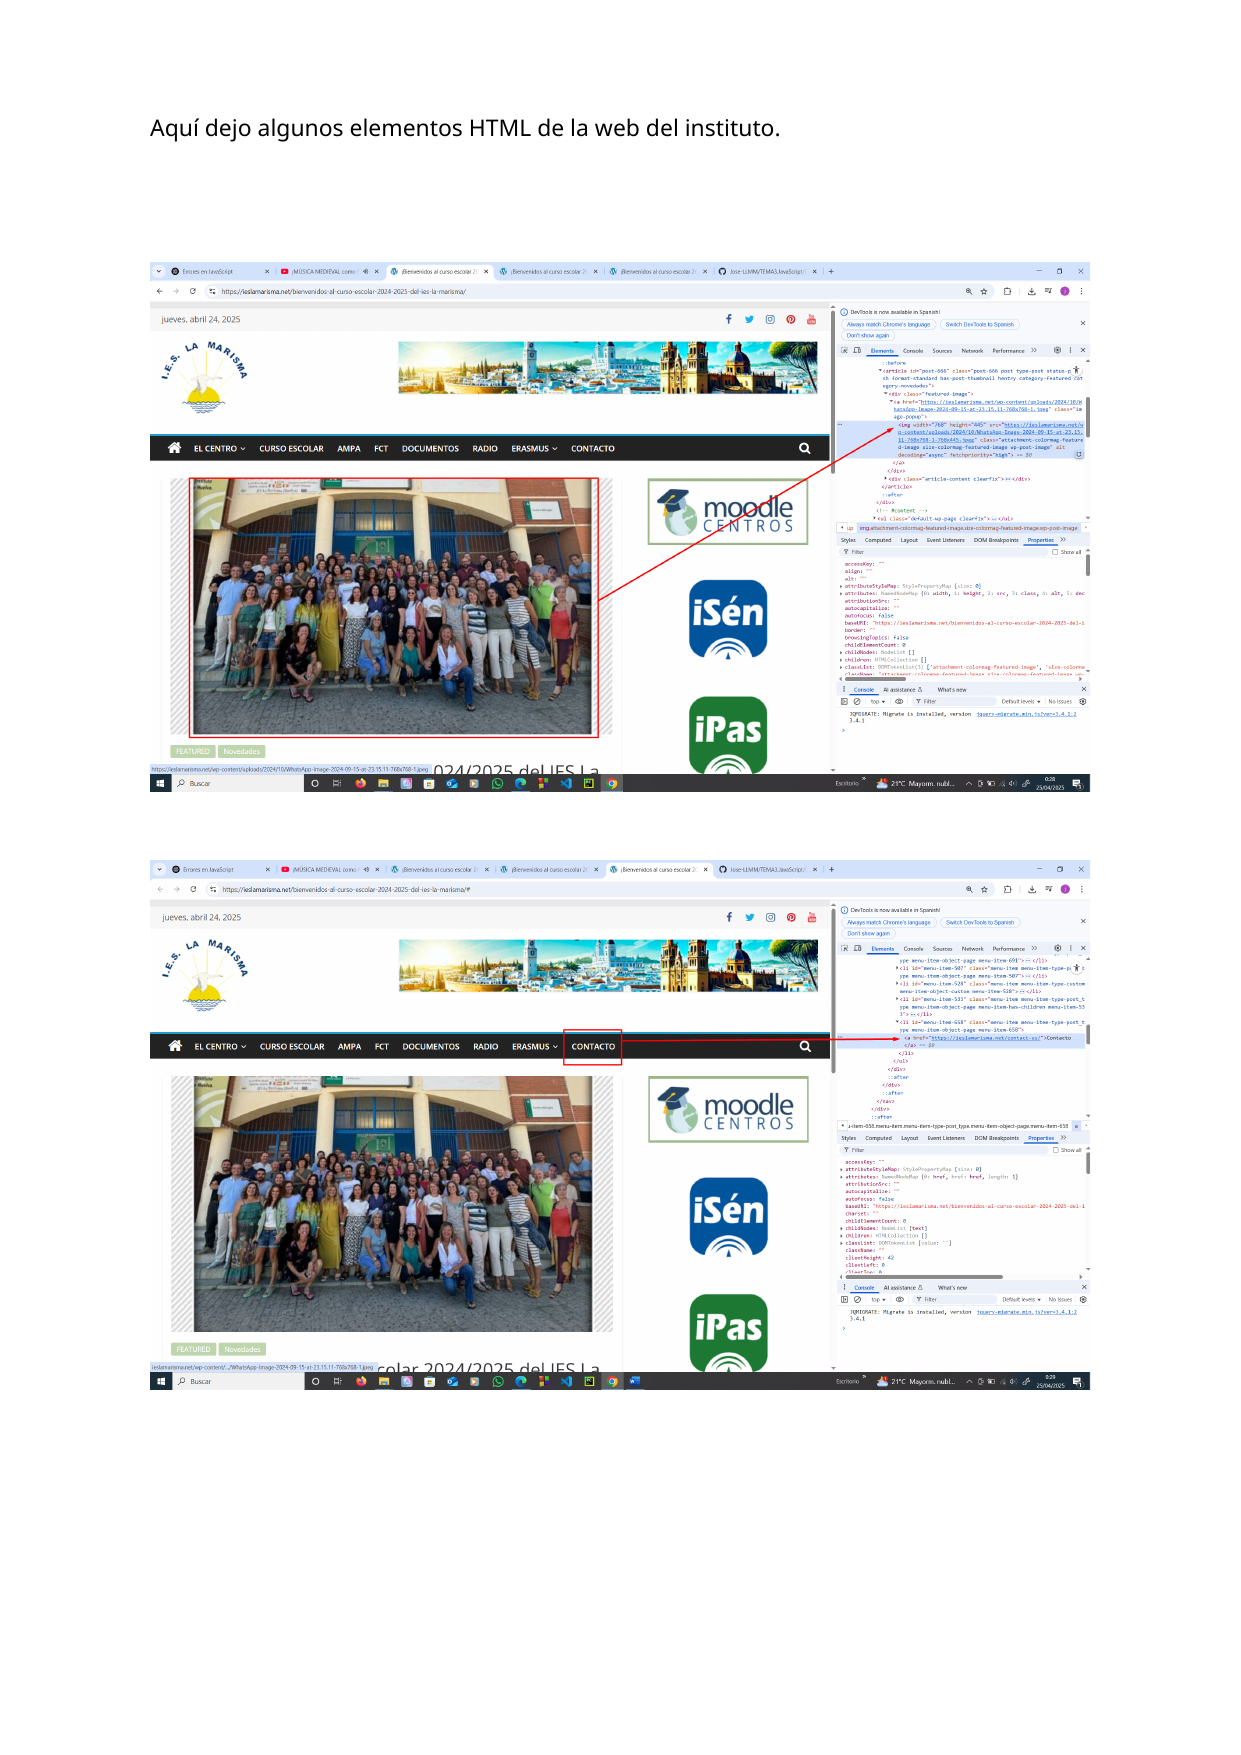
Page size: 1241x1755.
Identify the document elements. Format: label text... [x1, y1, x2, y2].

text Aquí dejo algunos elementos HTML de la web del instituto. [150, 112, 1090, 143]
